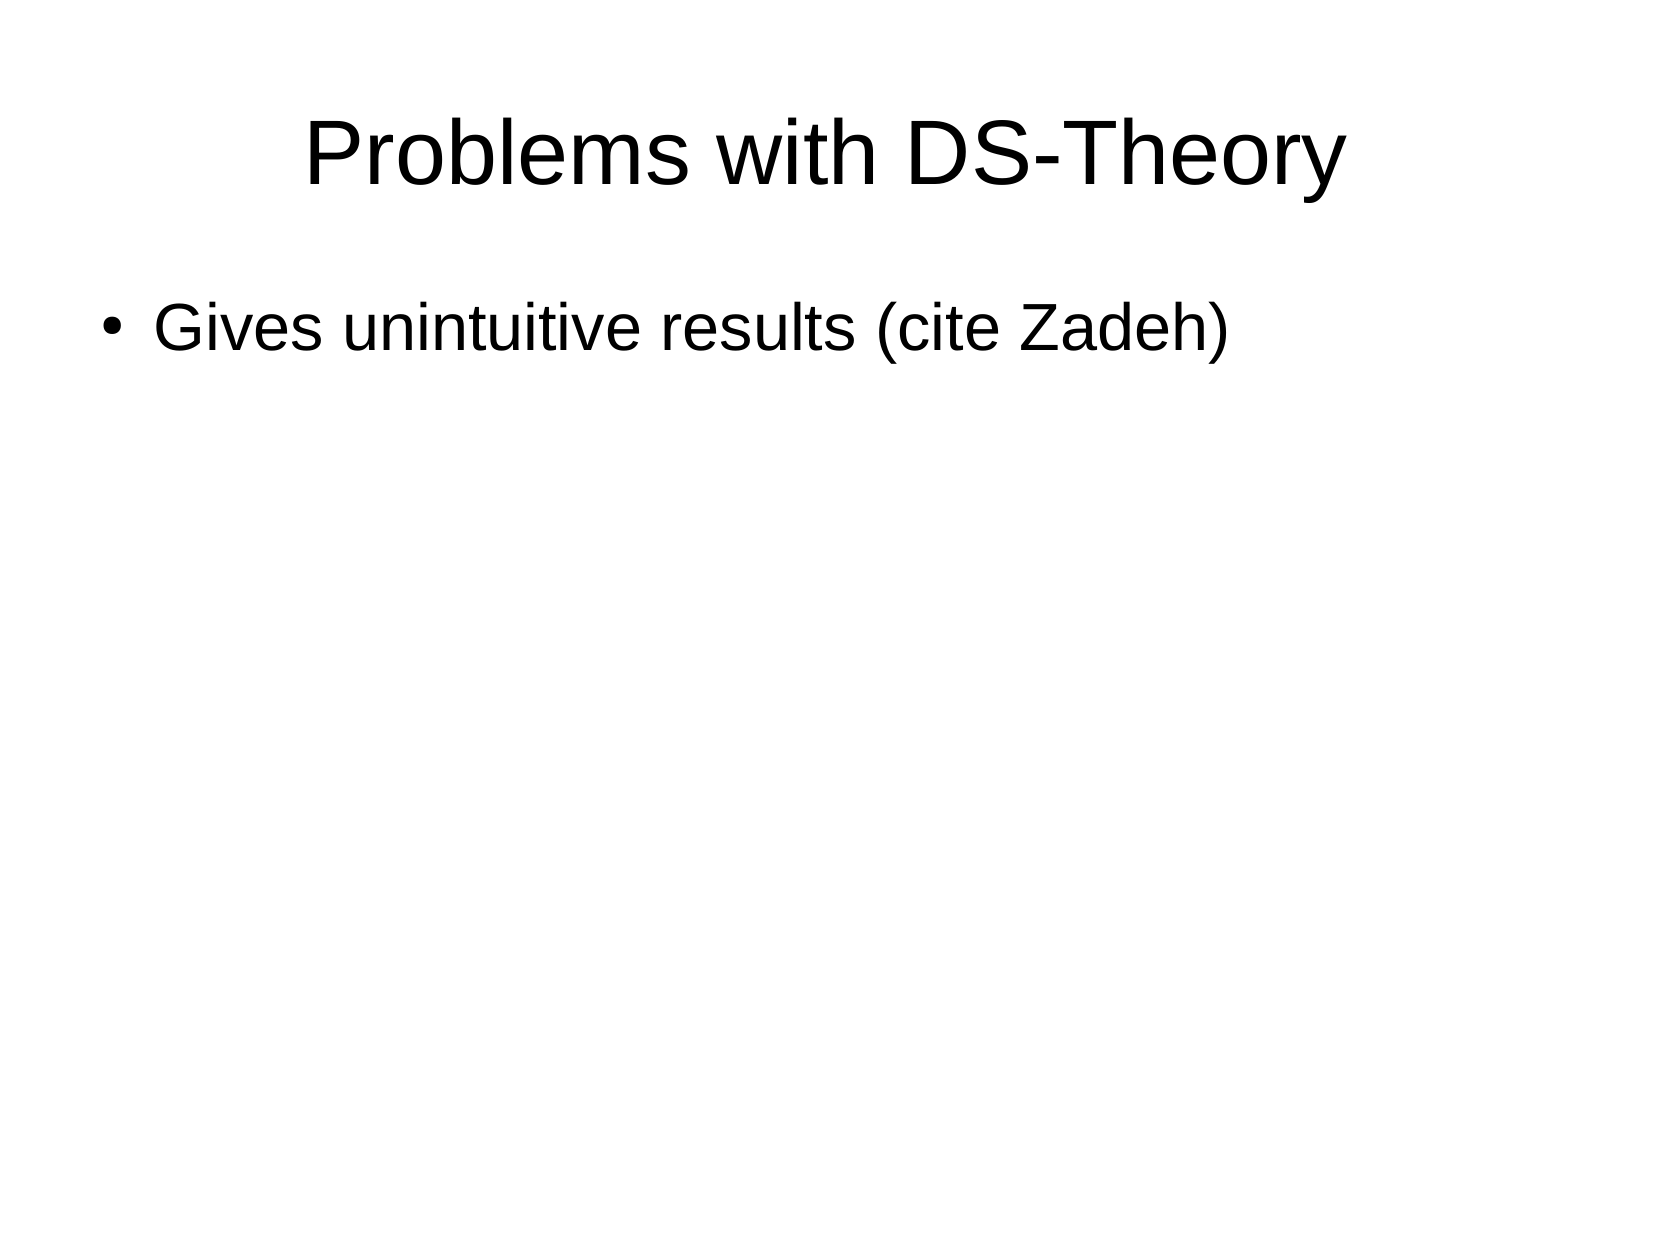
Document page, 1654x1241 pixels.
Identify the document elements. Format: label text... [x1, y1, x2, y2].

title Problems with DS-Theory [82, 49, 1571, 257]
list Gives unintuitive results (cite Zadeh) [82, 290, 1571, 1010]
